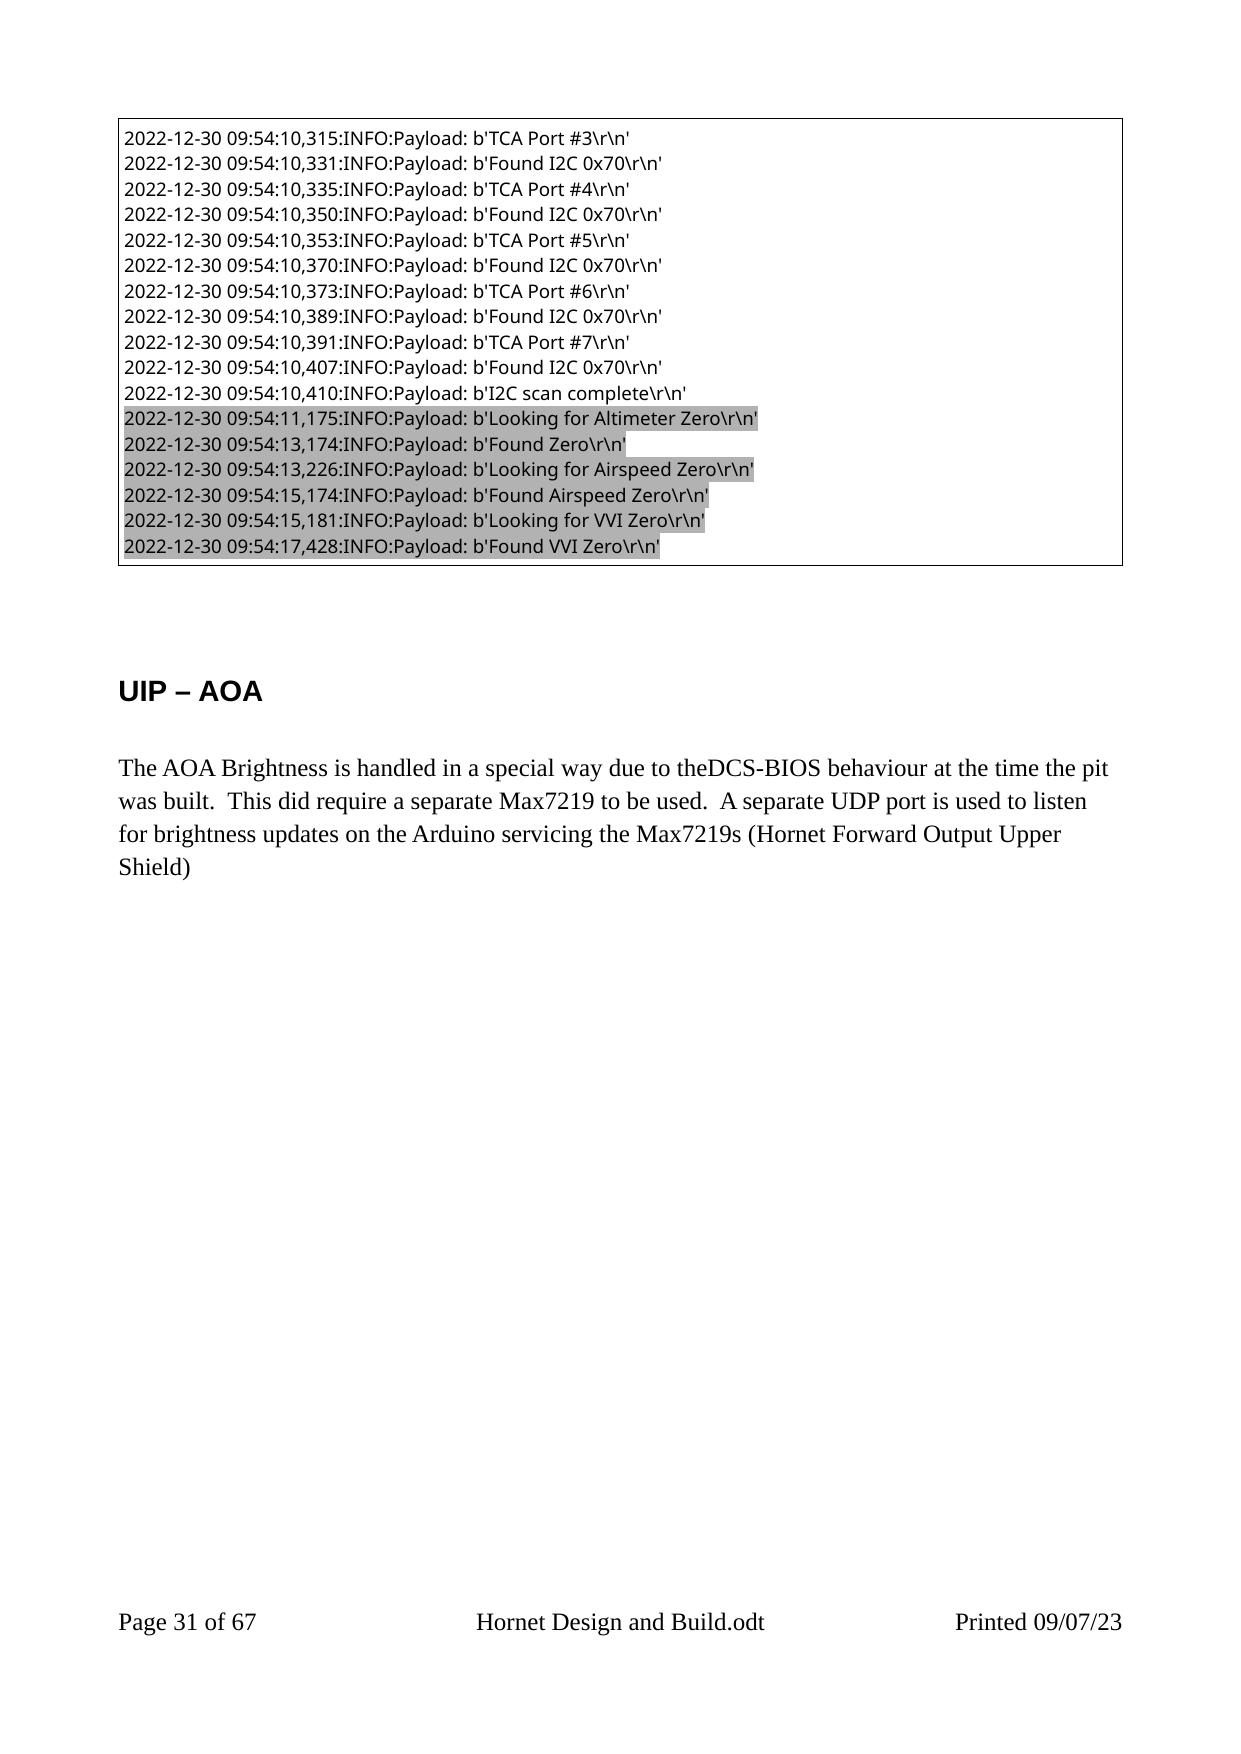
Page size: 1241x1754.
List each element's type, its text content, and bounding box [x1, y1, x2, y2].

subtitle UIP – AOA [118, 674, 1122, 708]
table_header 2022-12-30 09:54:10,315:INFO:Payload: b'TCA Port #3\r\n' 2022-12-30 09:54:10,331:INFO:Payload: b'Found I2C 0x70\r\n' 2022-12-30 09:54:10,335:INFO:Payload: b'TCA Port #4\r\n' 2022-12-30 09:54:10,350:INFO:Payload: b'Found I2C 0x70\r\n' 2022-12-30 09:54:10,353:INFO:Payload: b'TCA Port #5\r\n' 2022-12-30 09:54:10,370:INFO:Payload: b'Found I2C 0x70\r\n' 2022-12-30 09:54:10,373:INFO:Payload: b'TCA Port #6\r\n' 2022-12-30 09:54:10,389:INFO:Payload: b'Found I2C 0x70\r\n' 2022-12-30 09:54:10,391:INFO:Payload: b'TCA Port #7\r\n' 2022-12-30 09:54:10,407:INFO:Payload: b'Found I2C 0x70\r\n' 2022-12-30 09:54:10,410:INFO:Payload: b'I2C scan complete\r\n' 2022-12-30 09:54:11,175:INFO:Payload: b'Looking for Altimeter Zero\r\n' 2022-12-30 09:54:13,174:INFO:Payload: b'Found Zero\r\n' 2022-12-30 09:54:13,226:INFO:Payload: b'Looking for Airspeed Zero\r\n' 2022-12-30 09:54:15,174:INFO:Payload: b'Found Airspeed Zero\r\n' 2022-12-30 09:54:15,181:INFO:Payload: b'Looking for VVI Zero\r\n' 2022-12-30 09:54:17,428:INFO:Payload: b'Found VVI Zero\r\n' [119, 119, 1122, 564]
text The AOA Brightness is handled in a special way due to theDCS-BIOS behaviour at the time the pit was built. This did require a separate Max7219 to be used. A separate UDP port is used to listen for brightness updates on the Arduino servicing the Max7219s (Hornet Forward Output Upper Shield) [118, 753, 1122, 881]
